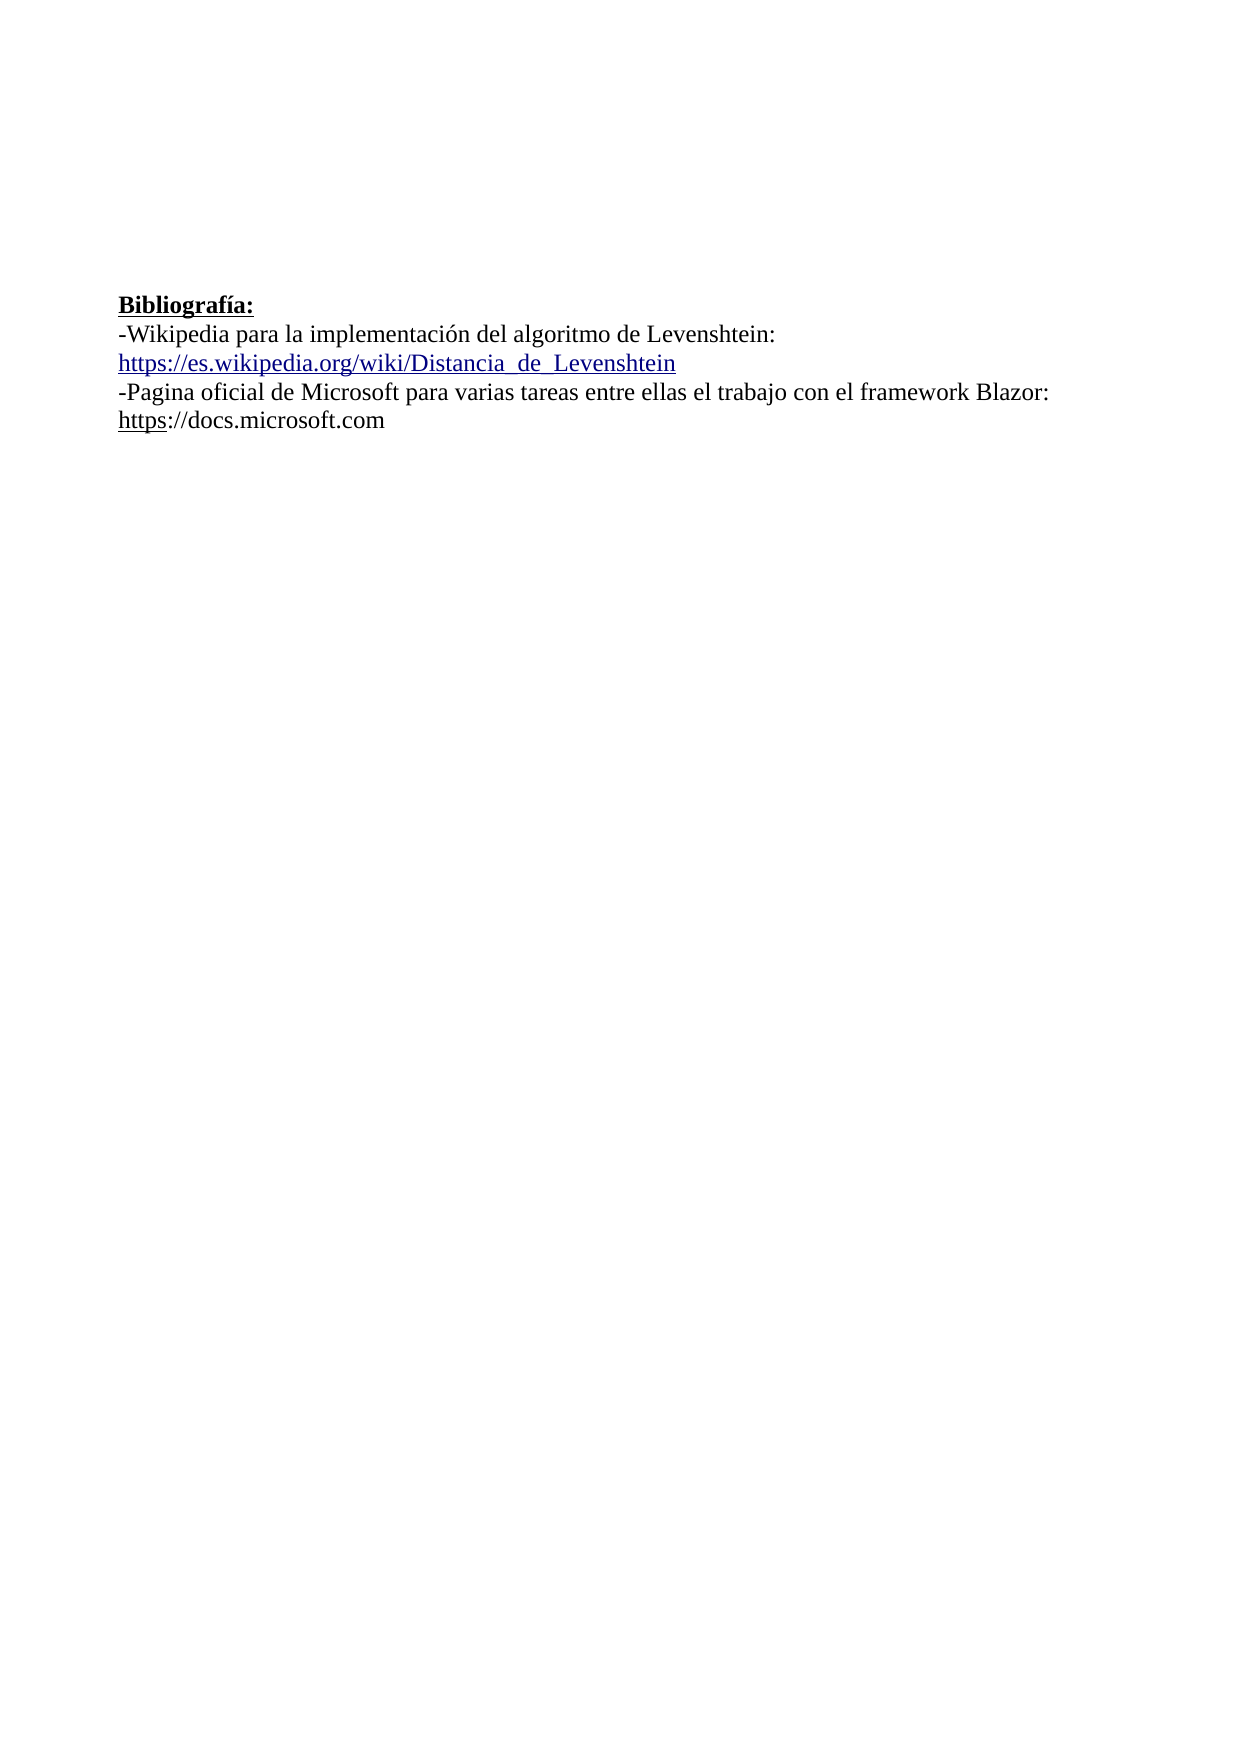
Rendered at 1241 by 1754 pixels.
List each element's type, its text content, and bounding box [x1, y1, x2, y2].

text Bibliografía: [118, 291, 1122, 319]
text -Wikipedia para la implementación del algoritmo de Levenshtein: [118, 319, 1122, 348]
text https://es.wikipedia.org/wiki/Distancia_de_Levenshtein [118, 348, 1122, 377]
text https://docs.microsoft.com [118, 406, 1122, 434]
text -Pagina oficial de Microsoft para varias tareas entre ellas el trabajo con el framework Blazor: [118, 377, 1122, 406]
